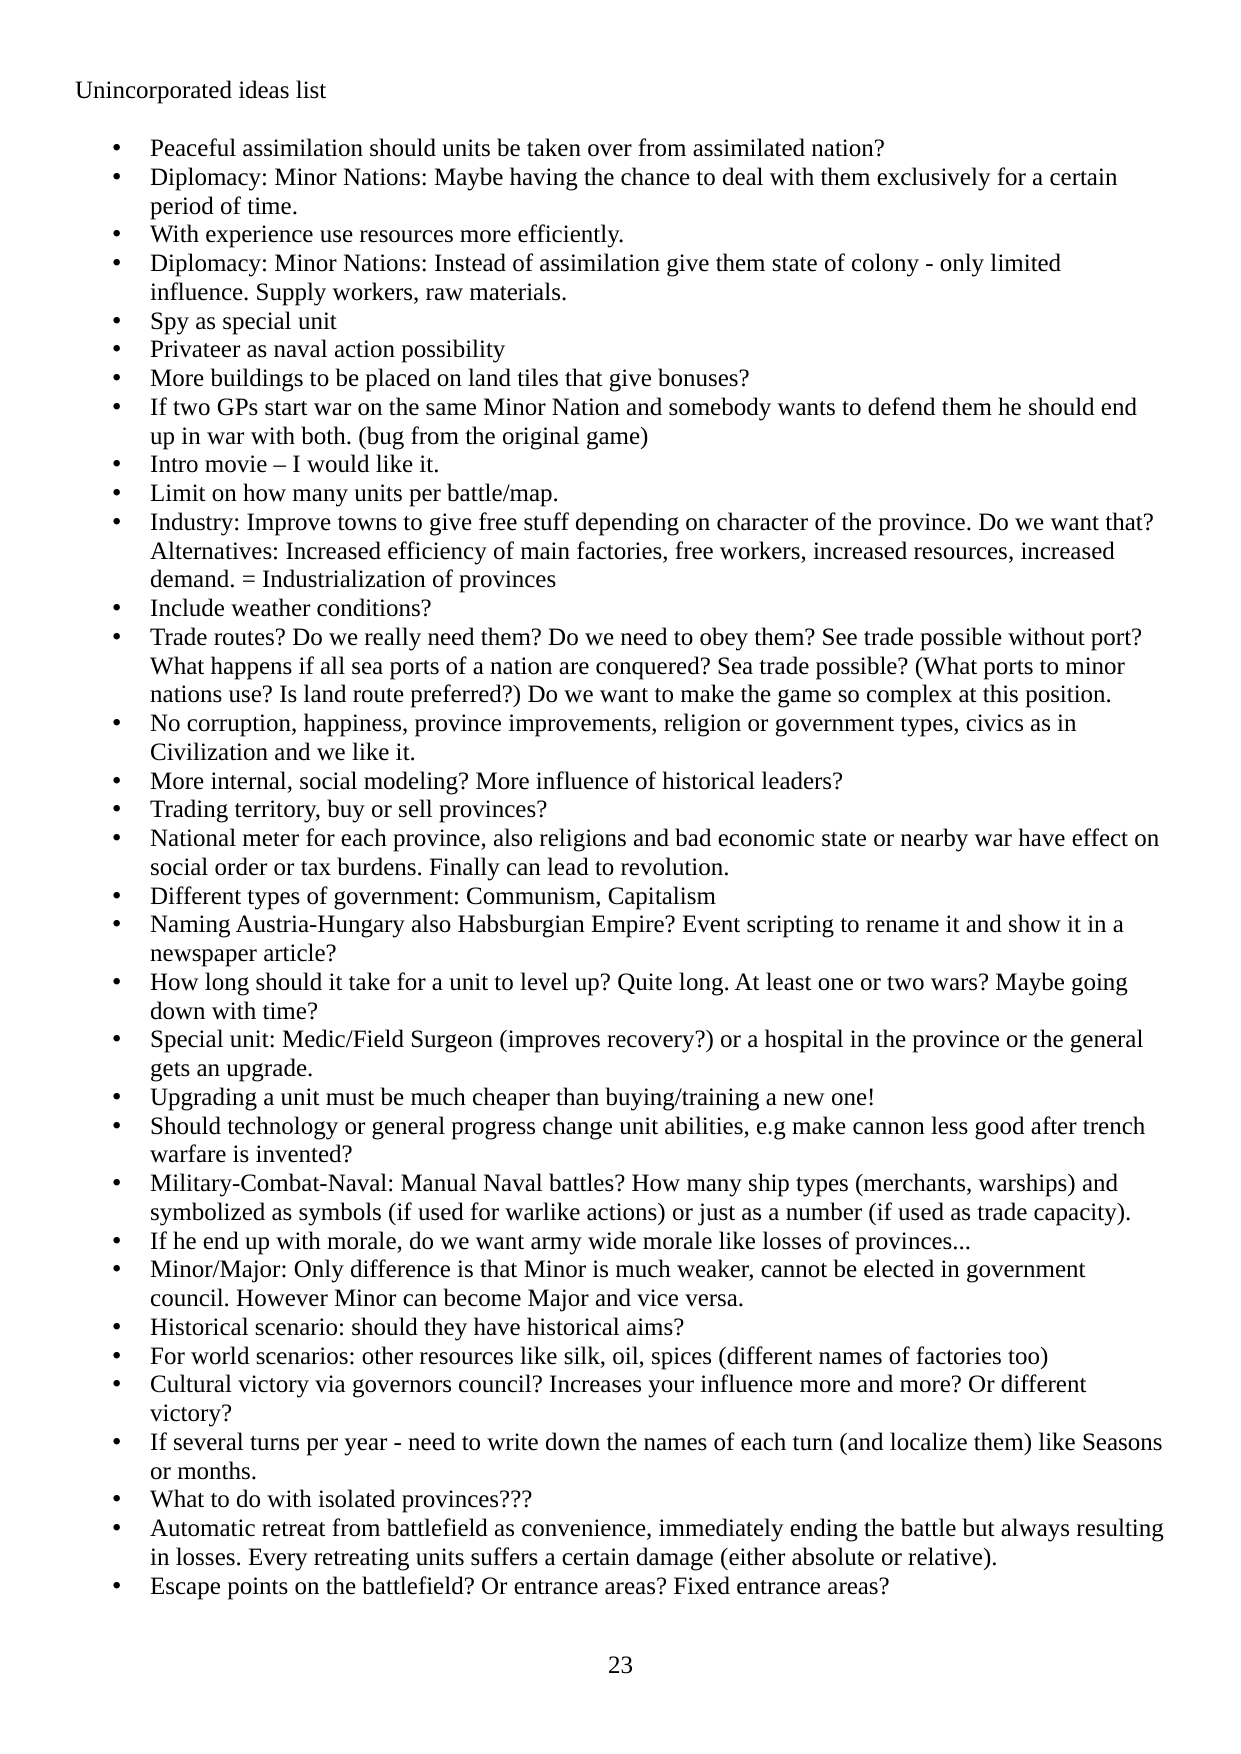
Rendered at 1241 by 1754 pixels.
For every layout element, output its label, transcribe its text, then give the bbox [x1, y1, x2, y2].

list Diplomacy: Minor Nations: Maybe having the chance to deal with them exclusively for a certain period of time. [112, 162, 1166, 219]
list Diplomacy: Minor Nations: Instead of assimilation give them state of colony - only limited influence. Supply workers, raw materials. [112, 248, 1166, 306]
list What to do with isolated provinces??? [112, 1484, 1166, 1513]
list Include weather conditions? [112, 593, 1166, 622]
list More buildings to be placed on land tiles that give bonuses? [112, 363, 1166, 392]
list If he end up with morale, do we want army wide morale like losses of provinces... [112, 1226, 1166, 1254]
list Cultural victory via governors council? Increases your influence more and more? Or different victory? [112, 1369, 1166, 1427]
list Historical scenario: should they have historical aims? [112, 1312, 1166, 1341]
list How long should it take for a unit to level up? Quite long. At least one or two wars? Maybe going down with time? [112, 967, 1166, 1024]
list Peaceful assimilation should units be taken over from assimilated nation? [112, 133, 1166, 162]
list Industry: Improve towns to give free stuff depending on character of the province. Do we want that? Alternatives: Increased efficiency of main factories, free workers, increased resources, increased demand. = Industrialization of provinces [112, 507, 1166, 593]
list Privateer as naval action possibility [112, 334, 1166, 363]
list Naming Austria-Hungary also Habsburgian Empire? Event scripting to rename it and show it in a newspaper article? [112, 909, 1166, 967]
list If several turns per year - need to write down the names of each turn (and localize them) like Seasons or months. [112, 1427, 1166, 1484]
list Trade routes? Do we really need them? Do we need to obey them? See trade possible without port? What happens if all sea ports of a nation are conquered? Sea trade possible? (What ports to minor nations use? Is land route preferred?) Do we want to make the game so complex at this position. [112, 622, 1166, 708]
list Different types of government: Communism, Capitalism [112, 881, 1166, 909]
list Should technology or general progress change unit abilities, e.g make cannon less good after trench warfare is invented? [112, 1111, 1166, 1168]
list Limit on how many units per battle/map. [112, 478, 1166, 507]
list No corruption, happiness, province improvements, religion or government types, civics as in Civilization and we like it. [112, 708, 1166, 766]
list Minor/Major: Only difference is that Minor is much weaker, cannot be elected in government council. However Minor can become Major and vice versa. [112, 1254, 1166, 1312]
list Upgrading a unit must be much cheaper than buying/training a new one! [112, 1082, 1166, 1111]
list Automatic retreat from battlefield as convenience, immediately ending the battle but always resulting in losses. Every retreating units suffers a certain damage (either absolute or relative). [112, 1513, 1166, 1571]
list For world scenarios: other resources like silk, oil, spices (different names of factories too) [112, 1341, 1166, 1369]
list Spy as special unit [112, 306, 1166, 334]
list Special unit: Medic/Field Surgeon (improves recovery?) or a hospital in the province or the general gets an upgrade. [112, 1024, 1166, 1082]
list Military-Combat-Naval: Manual Naval battles? How many ship types (merchants, warships) and symbolized as symbols (if used for warlike actions) or just as a number (if used as trade capacity). [112, 1168, 1166, 1226]
list If two GPs start war on the same Minor Nation and somebody wants to defend them he should end up in war with both. (bug from the original game) [112, 392, 1166, 449]
list Escape points on the battlefield? Or entrance areas? Fixed entrance areas? [112, 1571, 1166, 1599]
list Intro movie – I would like it. [112, 449, 1166, 478]
list National meter for each province, also religions and bad economic state or nearby war have effect on social order or tax burdens. Finally can lead to revolution. [112, 823, 1166, 881]
list More internal, social modeling? More influence of historical leaders? [112, 766, 1166, 794]
list Trading territory, buy or sell provinces? [112, 794, 1166, 823]
list With experience use resources more efficiently. [112, 219, 1166, 248]
